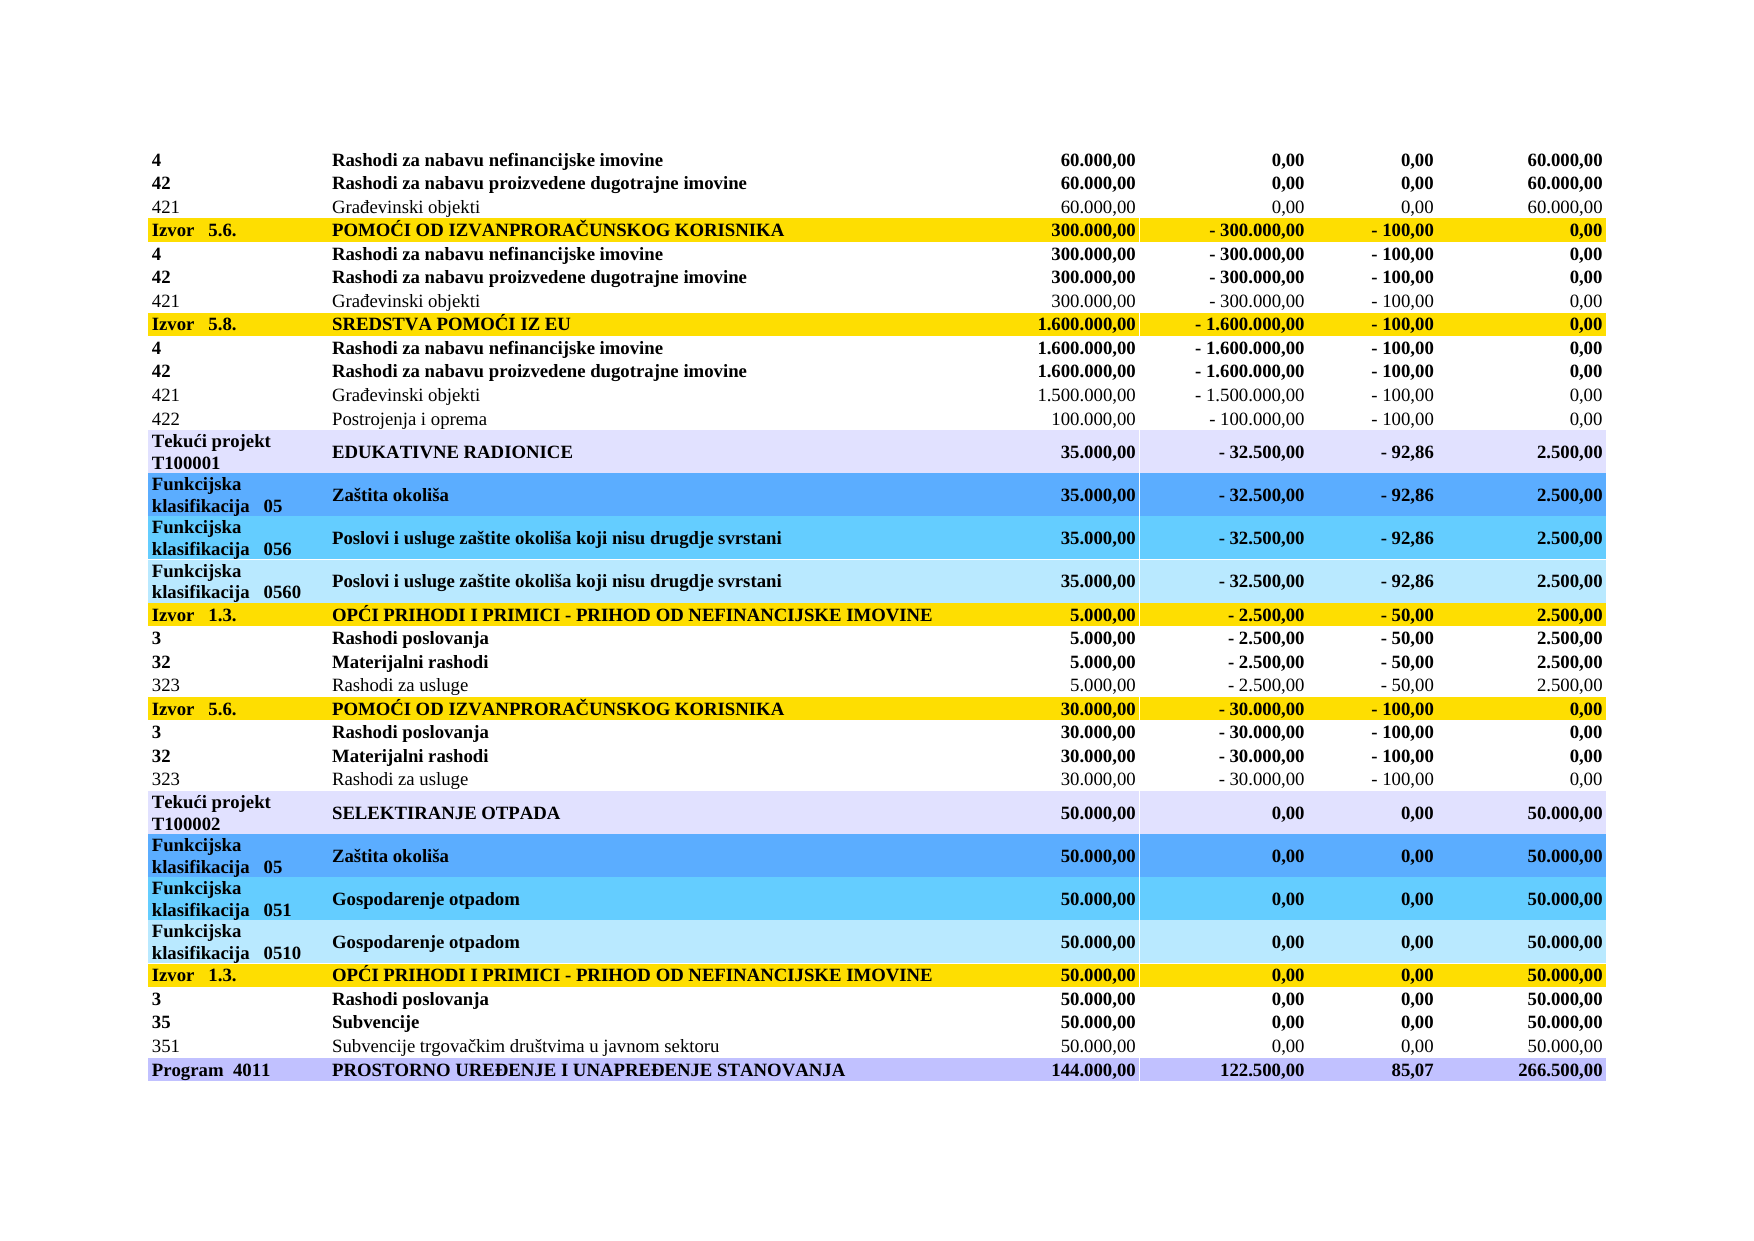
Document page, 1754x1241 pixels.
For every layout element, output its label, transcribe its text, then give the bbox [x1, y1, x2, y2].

table_cell 2.500,00 [1438, 650, 1606, 673]
table_cell 2.500,00 [1438, 603, 1606, 626]
table_cell POMOĆI OD IZVANPRORAČUNSKOG KORISNIKA [328, 697, 971, 720]
table_cell Građevinski objekti [328, 383, 971, 407]
table_cell - 100,00 [1308, 313, 1438, 336]
table_cell - 2.500,00 [1140, 650, 1308, 673]
table_cell Zaštita okoliša [328, 834, 971, 877]
table_cell 0,00 [1140, 171, 1308, 195]
table_cell - 32.500,00 [1140, 430, 1308, 473]
table_cell 323 [148, 768, 328, 791]
table_cell Program 4011 [148, 1058, 328, 1081]
table_cell 0,00 [1308, 920, 1438, 963]
table_cell Rashodi za nabavu nefinancijske imovine [328, 148, 971, 171]
table_cell 0,00 [1438, 336, 1606, 359]
table_cell 60.000,00 [1438, 195, 1606, 218]
table_cell 42 [148, 265, 328, 289]
table_cell 300.000,00 [971, 265, 1139, 289]
table_cell 0,00 [1140, 877, 1308, 920]
table_cell 0,00 [1140, 1034, 1308, 1058]
table_cell 60.000,00 [971, 195, 1139, 218]
table_cell 50.000,00 [1438, 920, 1606, 963]
table_cell - 100,00 [1308, 360, 1438, 383]
table_cell 35.000,00 [971, 430, 1139, 473]
table_cell - 50,00 [1308, 603, 1438, 626]
table_cell - 100,00 [1308, 697, 1438, 720]
table_cell 0,00 [1140, 920, 1308, 963]
table_cell 50.000,00 [1438, 834, 1606, 877]
table_cell Funkcijska klasifikacija 056 [148, 516, 328, 559]
table_cell 0,00 [1308, 1034, 1438, 1058]
table_cell Funkcijska klasifikacija 0560 [148, 560, 328, 603]
table_cell 50.000,00 [1438, 964, 1606, 987]
table_cell 30.000,00 [971, 768, 1139, 791]
table_cell Rashodi za usluge [328, 673, 971, 697]
table_cell - 100.000,00 [1140, 407, 1308, 430]
table_cell 85,07 [1308, 1058, 1438, 1081]
table_cell 0,00 [1308, 964, 1438, 987]
table_cell 0,00 [1308, 171, 1438, 195]
table_cell - 92,86 [1308, 430, 1438, 473]
table_cell OPĆI PRIHODI I PRIMICI - PRIHOD OD NEFINANCIJSKE IMOVINE [328, 603, 971, 626]
table_cell 50.000,00 [1438, 987, 1606, 1011]
table_cell - 92,86 [1308, 516, 1438, 559]
table_cell 421 [148, 383, 328, 407]
table_cell 35.000,00 [971, 473, 1139, 516]
table_cell Funkcijska klasifikacija 05 [148, 834, 328, 877]
table_cell 30.000,00 [971, 720, 1139, 744]
table_cell - 100,00 [1308, 768, 1438, 791]
table_cell - 1.500.000,00 [1140, 383, 1308, 407]
table_cell 42 [148, 171, 328, 195]
table_cell 50.000,00 [971, 791, 1139, 834]
table_cell - 300.000,00 [1140, 289, 1308, 312]
table_cell 4 [148, 148, 328, 171]
table_cell 1.600.000,00 [971, 313, 1139, 336]
table_cell Izvor 1.3. [148, 603, 328, 626]
table_cell PROSTORNO UREĐENJE I UNAPREĐENJE STANOVANJA [328, 1058, 971, 1081]
table_cell 100.000,00 [971, 407, 1139, 430]
table_cell 35 [148, 1011, 328, 1034]
table_cell - 50,00 [1308, 650, 1438, 673]
table_cell OPĆI PRIHODI I PRIMICI - PRIHOD OD NEFINANCIJSKE IMOVINE [328, 964, 971, 987]
table_cell - 100,00 [1308, 289, 1438, 312]
table_cell 422 [148, 407, 328, 430]
table_cell - 2.500,00 [1140, 603, 1308, 626]
table_cell Rashodi za nabavu proizvedene dugotrajne imovine [328, 360, 971, 383]
table_cell 50.000,00 [1438, 1011, 1606, 1034]
table_cell 42 [148, 360, 328, 383]
table_cell - 100,00 [1308, 720, 1438, 744]
table_cell - 300.000,00 [1140, 265, 1308, 289]
table_cell - 32.500,00 [1140, 560, 1308, 603]
table_cell Izvor 5.6. [148, 697, 328, 720]
table_cell - 100,00 [1308, 407, 1438, 430]
table_cell Izvor 5.8. [148, 313, 328, 336]
table_cell 351 [148, 1034, 328, 1058]
table_cell - 2.500,00 [1140, 626, 1308, 650]
table_cell 300.000,00 [971, 242, 1139, 265]
table_cell 50.000,00 [1438, 1034, 1606, 1058]
table_cell Materijalni rashodi [328, 650, 971, 673]
table_cell 60.000,00 [1438, 148, 1606, 171]
table_cell Postrojenja i oprema [328, 407, 971, 430]
table_cell Subvencije [328, 1011, 971, 1034]
table_cell 0,00 [1140, 987, 1308, 1011]
table_cell - 1.600.000,00 [1140, 313, 1308, 336]
table_cell 0,00 [1140, 964, 1308, 987]
table_cell - 50,00 [1308, 626, 1438, 650]
table_cell 30.000,00 [971, 744, 1139, 767]
table_cell 0,00 [1438, 218, 1606, 242]
table_cell 1.600.000,00 [971, 336, 1139, 359]
table_cell - 30.000,00 [1140, 744, 1308, 767]
table_cell 2.500,00 [1438, 626, 1606, 650]
table_cell Zaštita okoliša [328, 473, 971, 516]
table_cell - 32.500,00 [1140, 473, 1308, 516]
table_cell EDUKATIVNE RADIONICE [328, 430, 971, 473]
table_cell Građevinski objekti [328, 289, 971, 312]
table_cell 0,00 [1308, 791, 1438, 834]
table_cell 0,00 [1140, 195, 1308, 218]
table_cell Funkcijska klasifikacija 051 [148, 877, 328, 920]
table_cell 50.000,00 [1438, 791, 1606, 834]
table_cell 0,00 [1308, 148, 1438, 171]
table_cell - 300.000,00 [1140, 242, 1308, 265]
table_cell - 100,00 [1308, 218, 1438, 242]
table_cell Poslovi i usluge zaštite okoliša koji nisu drugdje svrstani [328, 560, 971, 603]
table_cell 1.500.000,00 [971, 383, 1139, 407]
table_cell 421 [148, 289, 328, 312]
table_cell 323 [148, 673, 328, 697]
table_cell 5.000,00 [971, 673, 1139, 697]
table_cell 32 [148, 744, 328, 767]
table_cell - 50,00 [1308, 673, 1438, 697]
table_cell 0,00 [1438, 265, 1606, 289]
table_cell Materijalni rashodi [328, 744, 971, 767]
table_cell 2.500,00 [1438, 473, 1606, 516]
table_cell - 100,00 [1308, 383, 1438, 407]
table_cell 5.000,00 [971, 626, 1139, 650]
table_cell SREDSTVA POMOĆI IZ EU [328, 313, 971, 336]
table_cell Rashodi za nabavu proizvedene dugotrajne imovine [328, 265, 971, 289]
table_cell 50.000,00 [971, 1034, 1139, 1058]
table_cell 5.000,00 [971, 650, 1139, 673]
table_cell Subvencije trgovačkim društvima u javnom sektoru [328, 1034, 971, 1058]
table_cell Rashodi poslovanja [328, 987, 971, 1011]
table_cell 0,00 [1308, 195, 1438, 218]
table_cell 0,00 [1438, 313, 1606, 336]
table_cell - 30.000,00 [1140, 768, 1308, 791]
table_cell 0,00 [1308, 1011, 1438, 1034]
table_cell Funkcijska klasifikacija 05 [148, 473, 328, 516]
table_cell 2.500,00 [1438, 516, 1606, 559]
table_cell - 100,00 [1308, 336, 1438, 359]
table_cell 0,00 [1308, 877, 1438, 920]
table_cell Gospodarenje otpadom [328, 920, 971, 963]
table_cell 0,00 [1438, 242, 1606, 265]
table_cell Funkcijska klasifikacija 0510 [148, 920, 328, 963]
table_cell Rashodi poslovanja [328, 720, 971, 744]
table_cell 35.000,00 [971, 560, 1139, 603]
table_cell 0,00 [1438, 407, 1606, 430]
table_cell - 100,00 [1308, 242, 1438, 265]
table_cell - 30.000,00 [1140, 720, 1308, 744]
table_cell - 1.600.000,00 [1140, 336, 1308, 359]
table_cell 50.000,00 [971, 877, 1139, 920]
table_cell Rashodi za usluge [328, 768, 971, 791]
table_cell 0,00 [1140, 148, 1308, 171]
table_cell 122.500,00 [1140, 1058, 1308, 1081]
table_cell - 100,00 [1308, 744, 1438, 767]
table_cell - 92,86 [1308, 560, 1438, 603]
table_cell 4 [148, 242, 328, 265]
table_cell 0,00 [1140, 791, 1308, 834]
table_cell 1.600.000,00 [971, 360, 1139, 383]
table_cell 0,00 [1438, 697, 1606, 720]
table_cell 3 [148, 987, 328, 1011]
table_cell 50.000,00 [971, 1011, 1139, 1034]
table_cell 32 [148, 650, 328, 673]
table_cell 300.000,00 [971, 218, 1139, 242]
table_cell 0,00 [1438, 383, 1606, 407]
table_cell 50.000,00 [971, 987, 1139, 1011]
table_cell 300.000,00 [971, 289, 1139, 312]
table_cell Izvor 5.6. [148, 218, 328, 242]
table_cell 0,00 [1438, 360, 1606, 383]
table_cell Tekući projekt T100001 [148, 430, 328, 473]
table_cell - 32.500,00 [1140, 516, 1308, 559]
table_cell - 30.000,00 [1140, 697, 1308, 720]
table_cell 3 [148, 720, 328, 744]
table_cell Tekući projekt T100002 [148, 791, 328, 834]
table_cell 0,00 [1308, 987, 1438, 1011]
table_cell 266.500,00 [1438, 1058, 1606, 1081]
table_cell Izvor 1.3. [148, 964, 328, 987]
table_cell 144.000,00 [971, 1058, 1139, 1081]
table_cell 50.000,00 [971, 964, 1139, 987]
table_cell 0,00 [1438, 720, 1606, 744]
table_cell 60.000,00 [971, 171, 1139, 195]
table_cell 60.000,00 [1438, 171, 1606, 195]
table_cell Rashodi za nabavu nefinancijske imovine [328, 242, 971, 265]
table_cell POMOĆI OD IZVANPRORAČUNSKOG KORISNIKA [328, 218, 971, 242]
table_cell 30.000,00 [971, 697, 1139, 720]
table_cell 4 [148, 336, 328, 359]
table_cell - 1.600.000,00 [1140, 360, 1308, 383]
table_cell 50.000,00 [971, 920, 1139, 963]
table_cell - 300.000,00 [1140, 218, 1308, 242]
table_cell 0,00 [1438, 744, 1606, 767]
table_cell 0,00 [1438, 289, 1606, 312]
table_cell 60.000,00 [971, 148, 1139, 171]
table_cell 0,00 [1140, 834, 1308, 877]
table_cell Rashodi poslovanja [328, 626, 971, 650]
table_cell - 100,00 [1308, 265, 1438, 289]
table_cell 0,00 [1308, 834, 1438, 877]
table_cell 2.500,00 [1438, 673, 1606, 697]
table_cell 35.000,00 [971, 516, 1139, 559]
table_cell 3 [148, 626, 328, 650]
table_cell 2.500,00 [1438, 560, 1606, 603]
table_cell 5.000,00 [971, 603, 1139, 626]
table_cell Gospodarenje otpadom [328, 877, 971, 920]
table_cell - 2.500,00 [1140, 673, 1308, 697]
table_cell 50.000,00 [1438, 877, 1606, 920]
table_cell Rashodi za nabavu nefinancijske imovine [328, 336, 971, 359]
table_cell 0,00 [1140, 1011, 1308, 1034]
table_cell SELEKTIRANJE OTPADA [328, 791, 971, 834]
table_cell Rashodi za nabavu proizvedene dugotrajne imovine [328, 171, 971, 195]
table_cell Poslovi i usluge zaštite okoliša koji nisu drugdje svrstani [328, 516, 971, 559]
table_cell 0,00 [1438, 768, 1606, 791]
table_cell 50.000,00 [971, 834, 1139, 877]
table_cell Građevinski objekti [328, 195, 971, 218]
table_cell - 92,86 [1308, 473, 1438, 516]
table_cell 421 [148, 195, 328, 218]
table_cell 2.500,00 [1438, 430, 1606, 473]
